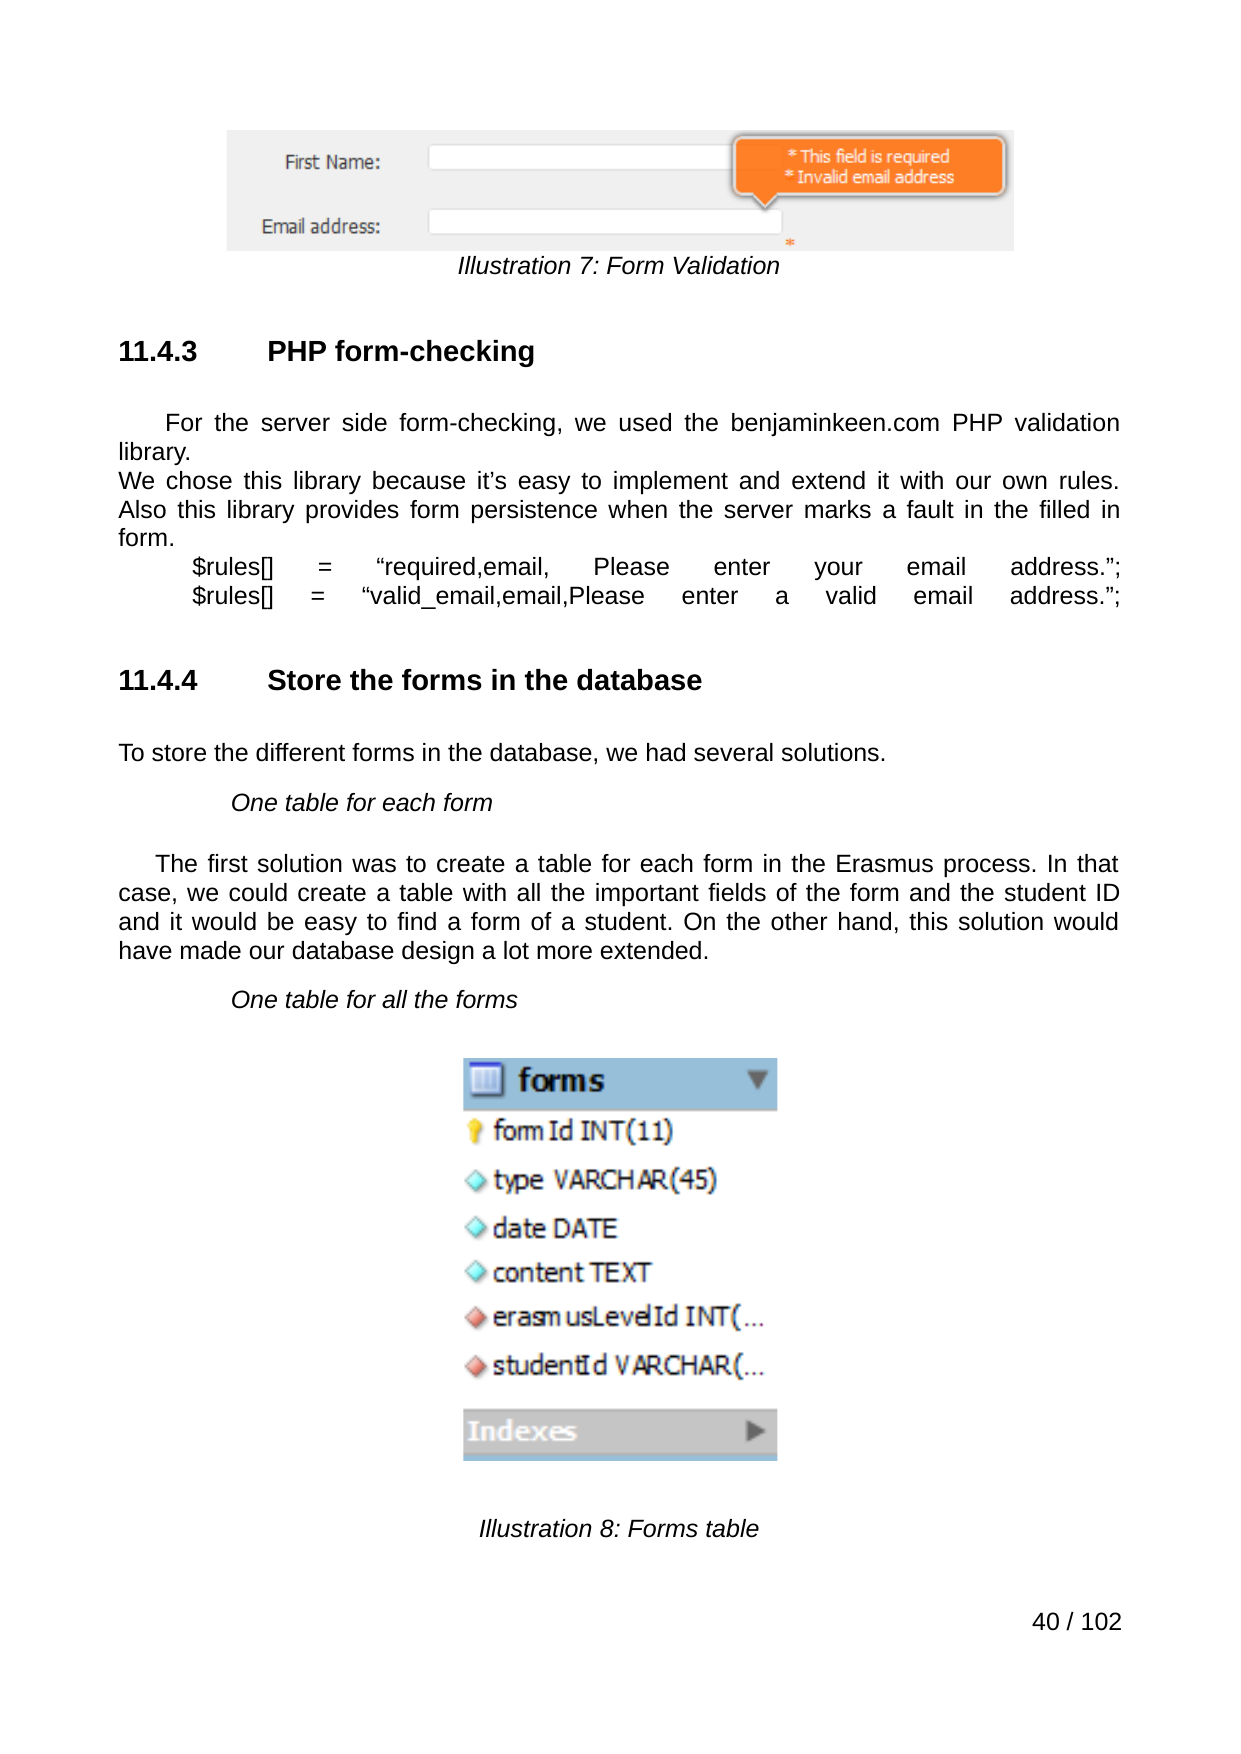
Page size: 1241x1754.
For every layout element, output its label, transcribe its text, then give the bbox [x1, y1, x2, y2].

picture [463, 1058, 778, 1461]
text $rules[] = “required,email, Please enter your email address.”; $rules[] = “valid_email,email,Please enter a valid email address.”; [118, 552, 1122, 638]
list One table for each form [156, 788, 1122, 816]
text For the server side form-checking, we used the benjaminkeen.com PHP validation library. We chose this library because it’s easy to implement and extend it with our own rules. Also this library provides form persistence when the server marks a fault in the filled in form. [118, 379, 1122, 552]
text [118, 1543, 1122, 1572]
picture [226, 130, 1014, 251]
text To store the different forms in the database, we had several solutions. [118, 709, 1122, 767]
subtitle Store the forms in the database [118, 663, 1122, 697]
text The first solution was to create a table for each form in the Erasmus process. In that case, we could create a table with all the important fields of the form and the student ID and it would be easy to find a form of a student. On the other hand, this solution would have made our database design a lot more extended. [118, 821, 1122, 964]
subtitle PHP form-checking [118, 333, 1122, 367]
list One table for all the forms [156, 985, 1122, 1014]
text Illustration : Form Validation [226, 251, 1014, 280]
text Illustration : Forms table [463, 1514, 777, 1543]
